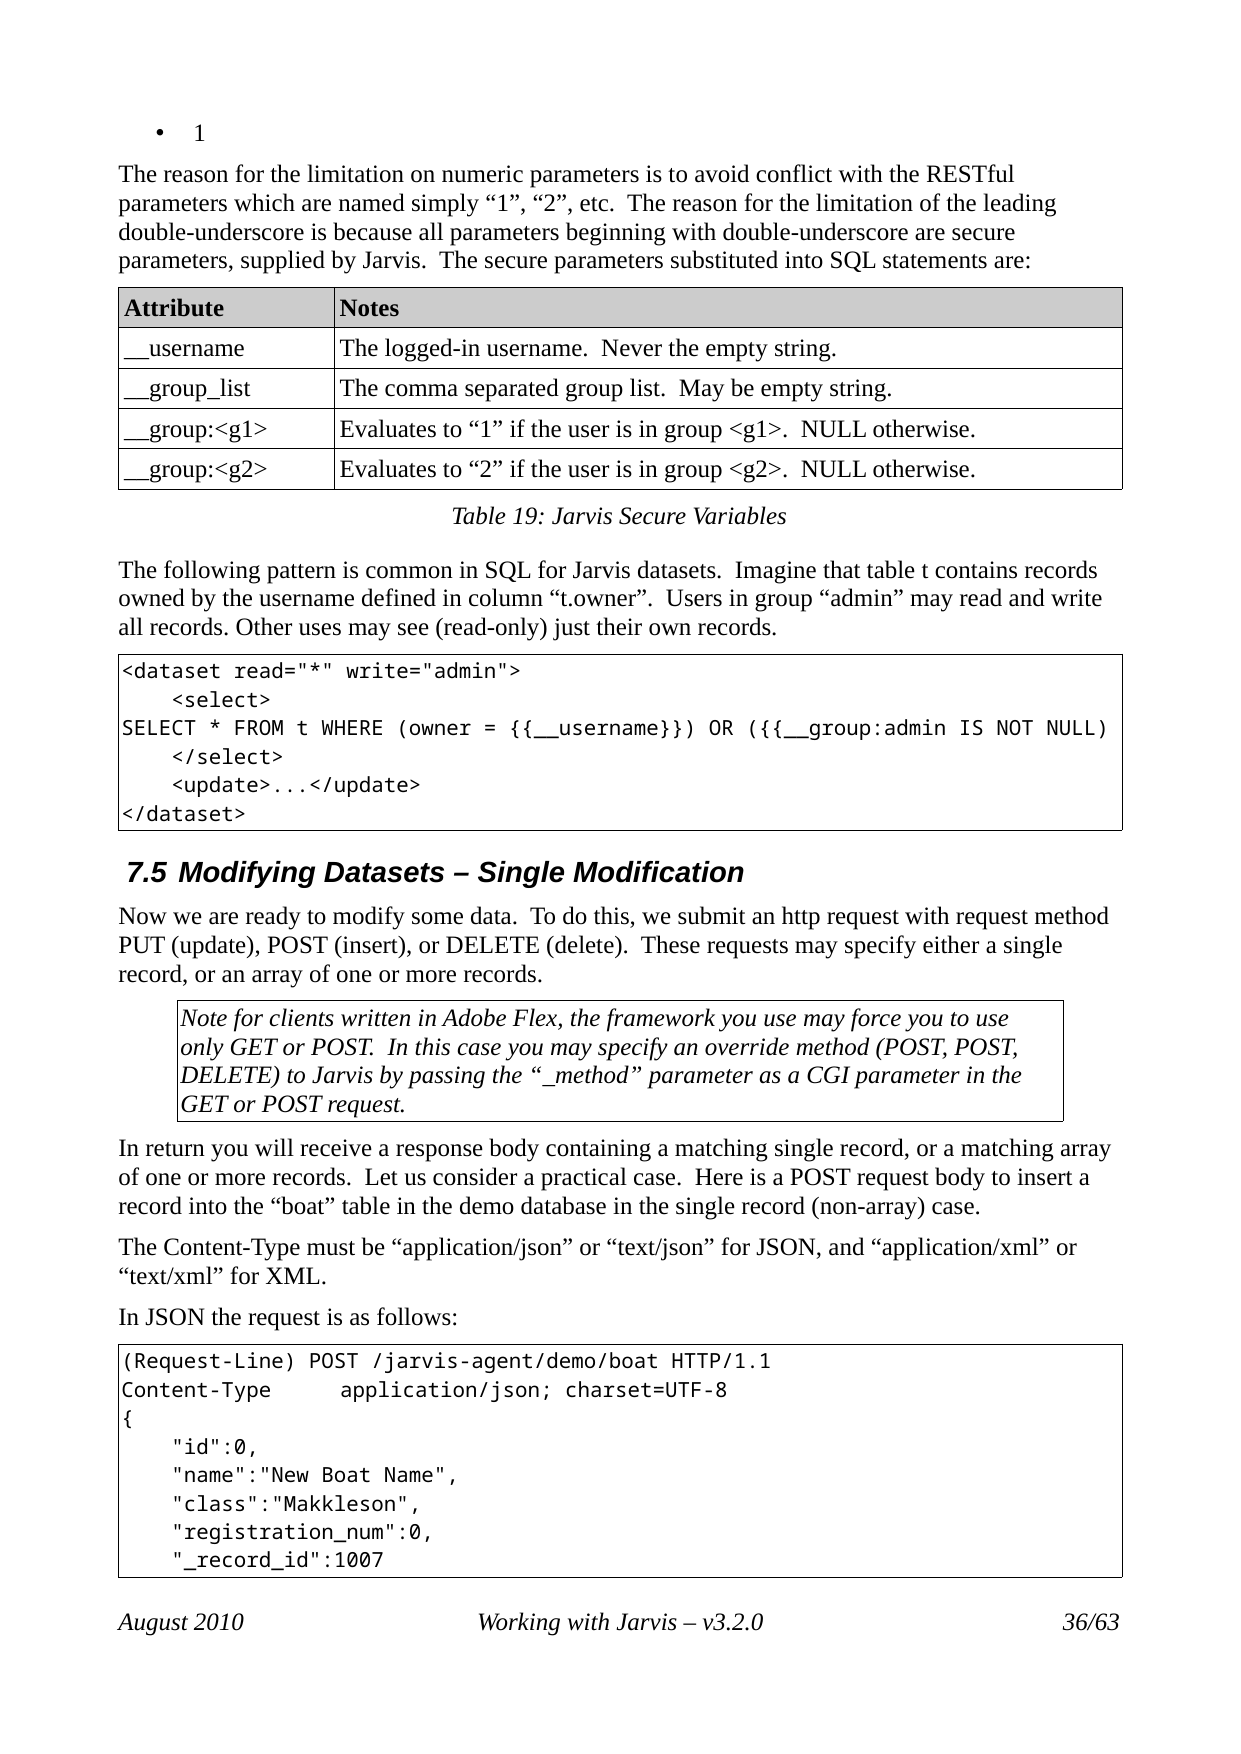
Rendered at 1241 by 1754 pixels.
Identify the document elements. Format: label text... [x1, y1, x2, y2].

text "registration_num":0, "_record_id":1007 [119, 1514, 1122, 1577]
table_cell The comma separated group list. May be empty string. [335, 369, 1122, 408]
text { [119, 1400, 1122, 1429]
text The Content-Type must be “application/json” or “text/json” for JSON, and “application/xml” or “text/xml” for XML. [118, 1232, 1122, 1290]
text <select> [119, 682, 1122, 710]
text Table 19: Jarvis Secure Variables [118, 501, 1122, 530]
text Now we are ready to modify some data. To do this, we submit an http request with request method PUT (update), POST (insert), or DELETE (delete). These requests may specify either a single record, or an array of one or more records. [118, 901, 1122, 987]
text <dataset read="*" write="admin"> [119, 655, 1122, 682]
text (Request-Line) POST /jarvis-agent/demo/boat HTTP/1.1 [119, 1345, 1122, 1372]
text </select> [119, 739, 1122, 767]
table_cell Evaluates to “2” if the user is in group <g2>. NULL otherwise. [335, 449, 1122, 488]
table_cell __username [119, 328, 334, 367]
text Content-Type application/json; charset=UTF-8 [119, 1372, 1122, 1400]
table_header Notes [335, 288, 1122, 327]
list 1 [156, 118, 1122, 147]
text "id":0, [119, 1429, 1122, 1457]
text SELECT * FROM t WHERE (owner = {{__username}}) OR ({{__group:admin IS NOT NULL) [119, 710, 1122, 739]
text Note for clients written in Adobe Flex, the framework you use may force you to use only GET or POST. In this case you may specify an override method (POST, POST, DELETE) to Jarvis by passing the “_method” parameter as a CGI parameter in the GET or POST request. [178, 1001, 1063, 1121]
text "class":"Makkleson", [119, 1486, 1122, 1514]
text In return you will receive a response body containing a matching single record, or a matching array of one or more records. Let us consider a practical case. Here is a POST request body to insert a record into the “boat” table in the demo database in the single record (non-array) case. [118, 1133, 1122, 1220]
table_cell __group_list [119, 369, 334, 408]
text <update>...</update> [119, 767, 1122, 796]
table_header Attribute [119, 288, 334, 327]
table_cell __group:<g2> [119, 449, 334, 488]
text "name":"New Boat Name", [119, 1457, 1122, 1486]
text </dataset> [119, 796, 1122, 830]
table_cell Evaluates to “1” if the user is in group <g1>. NULL otherwise. [335, 409, 1122, 448]
table_cell The logged-in username. Never the empty string. [335, 328, 1122, 367]
text In JSON the request is as follows: [118, 1302, 1122, 1331]
text The following pattern is common in SQL for Jarvis datasets. Imagine that table t contains records owned by the username defined in column “t.owner”. Users in group “admin” may read and write all records. Other uses may see (read-only) just their own records. [118, 555, 1122, 641]
subtitle Modifying Datasets – Single Modification [118, 855, 1122, 889]
text The reason for the limitation on numeric parameters is to avoid conflict with the RESTful parameters which are named simply “1”, “2”, etc. The reason for the limitation of the leading double-underscore is because all parameters beginning with double-underscore are secure parameters, supplied by Jarvis. The secure parameters substituted into SQL statements are: [118, 159, 1122, 274]
table_cell __group:<g1> [119, 409, 334, 448]
